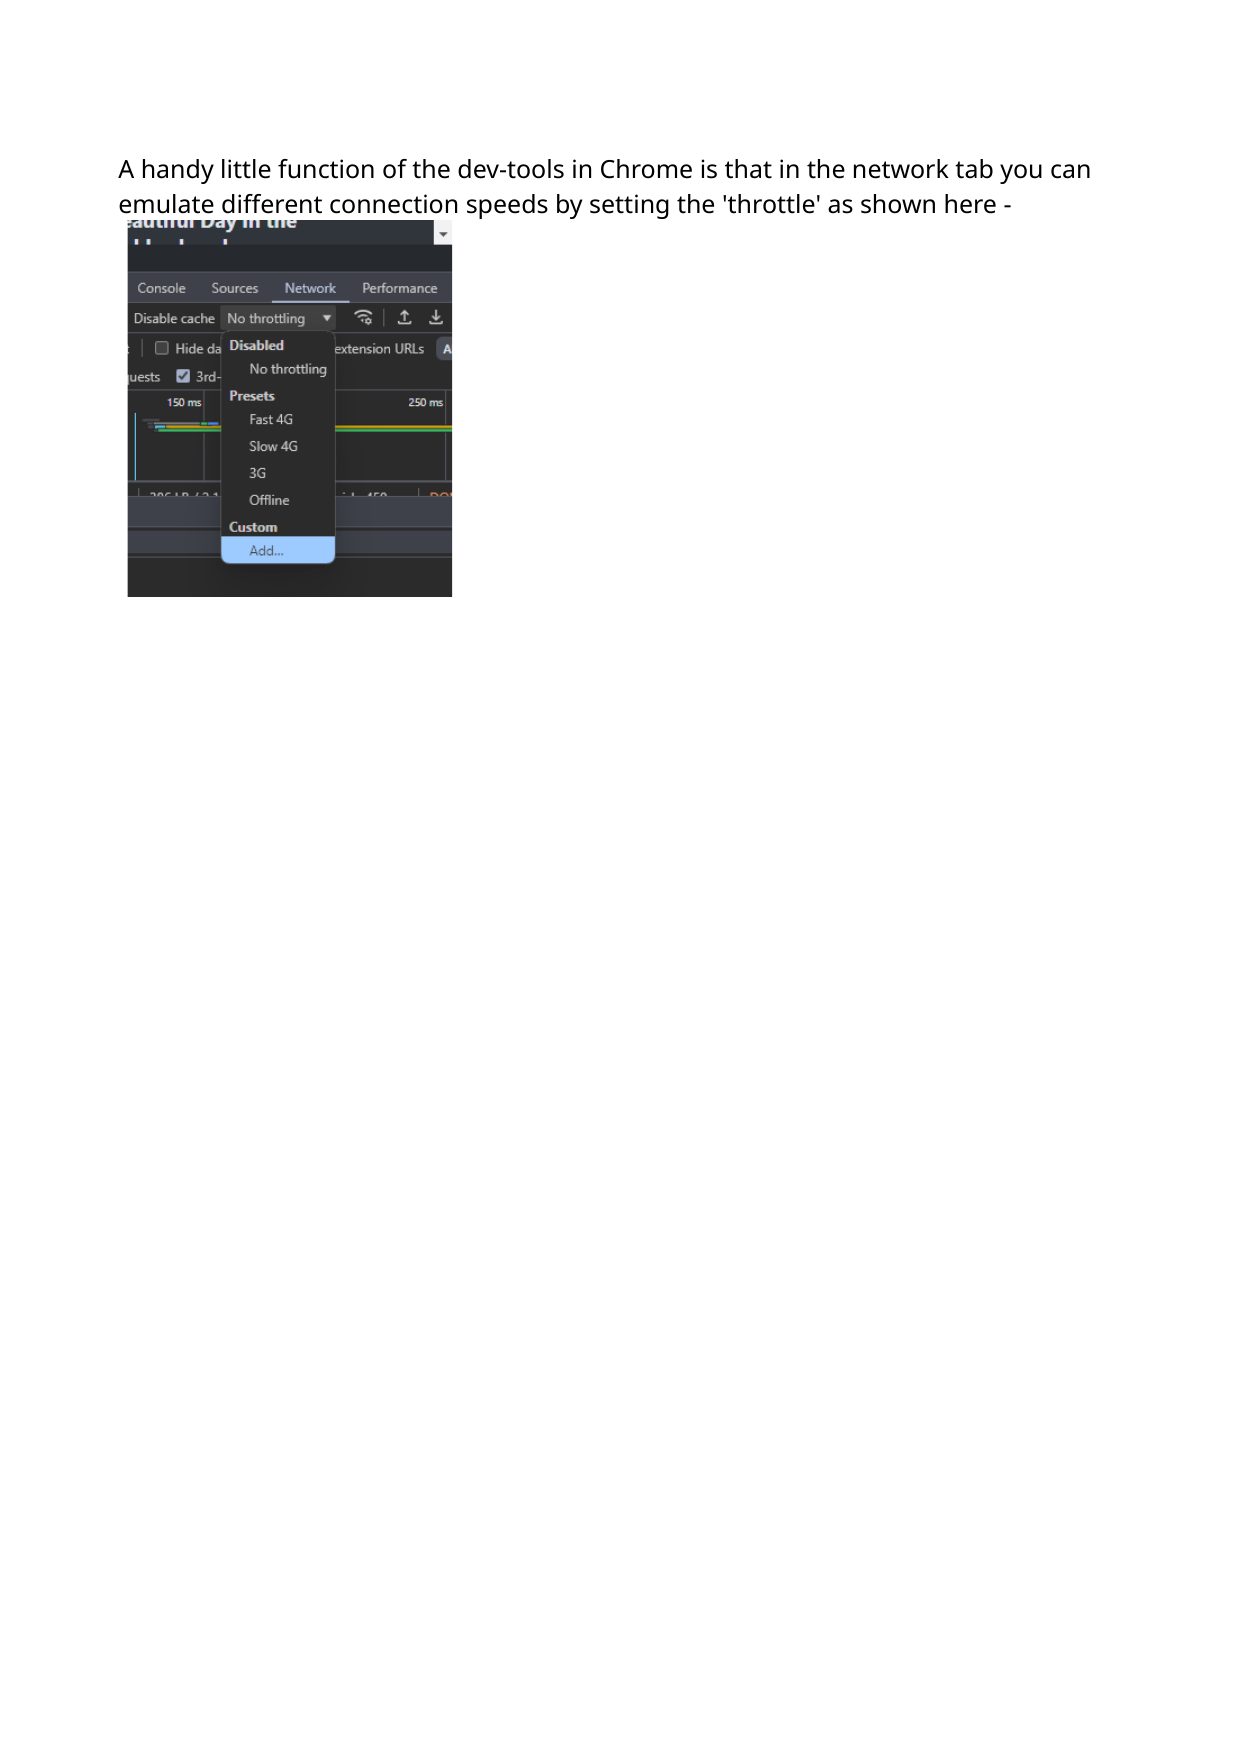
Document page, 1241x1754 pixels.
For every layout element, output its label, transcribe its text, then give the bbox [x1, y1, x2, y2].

picture [127, 220, 453, 597]
text A handy little function of the dev-tools in Chrome is that in the network tab you can emulate different connection speeds by setting the 'throttle' as shown here - [118, 152, 1122, 220]
